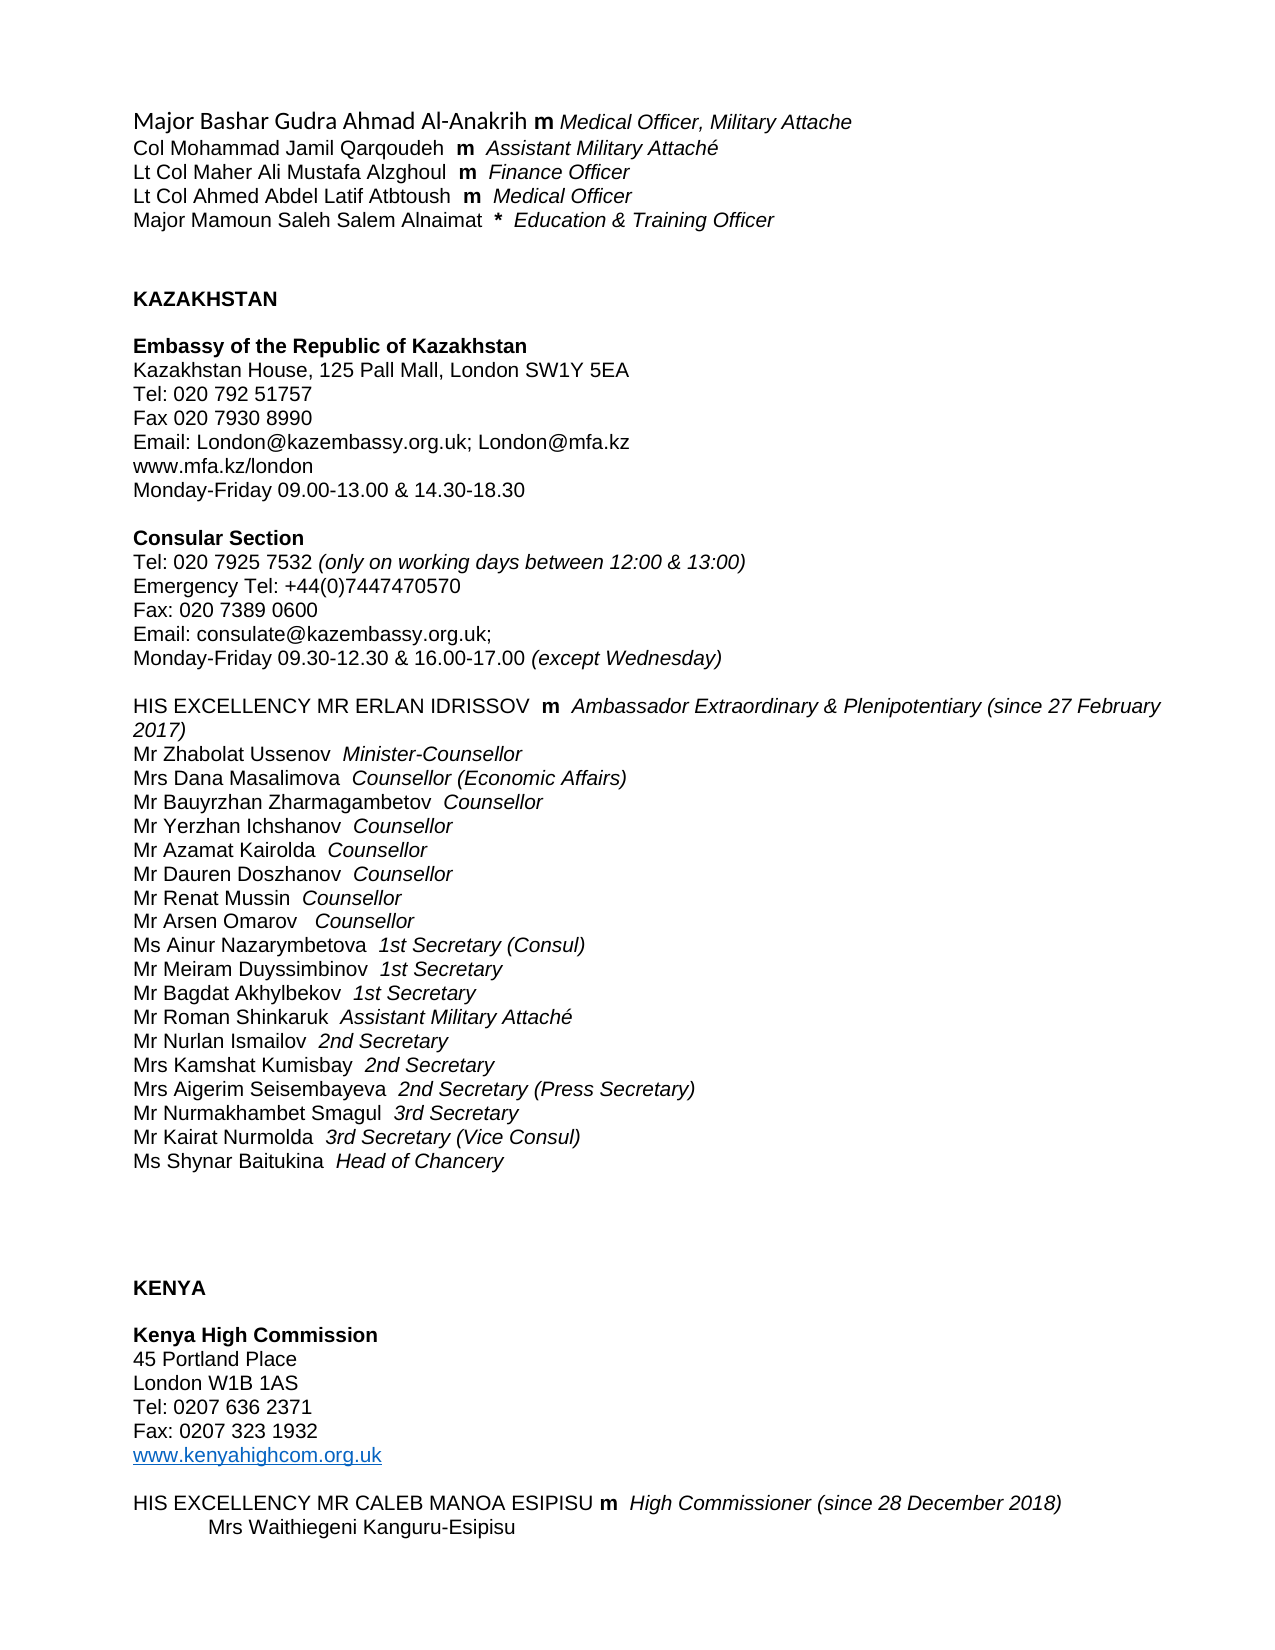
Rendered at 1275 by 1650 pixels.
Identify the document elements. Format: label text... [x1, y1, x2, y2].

text KENYA [133, 1275, 1181, 1299]
text Mrs Aigerim Seisembayeva 2nd Secretary (Press Secretary) [133, 1077, 1181, 1101]
text 45 Portland Place [133, 1347, 1181, 1371]
text Mr Arsen Omarov Counsellor [133, 909, 1181, 933]
text Tel: 0207 636 2371 [133, 1395, 1181, 1419]
text Emergency Tel: +44(0)7447470570 [133, 574, 1181, 598]
text HIS EXCELLENCY MR CALEB MANOA ESIPISU m High Commissioner (since 28 December 2018) [133, 1491, 1181, 1515]
text Fax: 0207 323 1932 [133, 1419, 1181, 1443]
text www.kenyahighcom.org.uk [133, 1443, 1181, 1467]
text Mr Azamat Kairolda Counsellor [133, 837, 1181, 861]
text Monday-Friday 09.00-13.00 & 14.30-18.30 [133, 478, 1181, 502]
text Mr Bagdat Akhylbekov 1st Secretary [133, 981, 1181, 1005]
text Mr Kairat Nurmolda 3rd Secretary (Vice Consul) [133, 1125, 1181, 1149]
text Email: London@kazembassy.org.uk; London@mfa.kz [133, 430, 1181, 454]
text Consular Section [133, 526, 1181, 550]
text Email: consulate@kazembassy.org.uk; [133, 622, 1181, 646]
text Mr Dauren Doszhanov Counsellor [133, 861, 1181, 885]
text Tel: 020 7925 7532 (only on working days between 12:00 & 13:00) [133, 550, 1181, 574]
text Mr Bauyrzhan Zharmagambetov Counsellor [133, 789, 1181, 813]
text Mr Yerzhan Ichshanov Counsellor [133, 813, 1181, 837]
text HIS EXCELLENCY MR ERLAN IDRISSOV m Ambassador Extraordinary & Plenipotentiary (since 27 February 2017) [133, 694, 1181, 742]
text Mr Nurmakhambet Smagul 3rd Secretary [133, 1101, 1181, 1125]
text Ms Ainur Nazarymbetova 1st Secretary (Consul) [133, 933, 1181, 957]
text Mr Meiram Duyssimbinov 1st Secretary [133, 957, 1181, 981]
text Embassy of the Republic of Kazakhstan [133, 334, 1181, 358]
text Tel: 020 792 51757 [133, 382, 1181, 406]
text Mr Roman Shinkaruk Assistant Military Attaché [133, 1005, 1181, 1029]
text Mrs Kamshat Kumisbay 2nd Secretary [133, 1053, 1181, 1077]
text Kazakhstan House, 125 Pall Mall, London SW1Y 5EA [133, 358, 1181, 382]
text Mr Nurlan Ismailov 2nd Secretary [133, 1029, 1181, 1053]
text Monday-Friday 09.30-12.30 & 16.00-17.00 (except Wednesday) [133, 646, 1181, 670]
text Mr Renat Mussin Counsellor [133, 885, 1181, 909]
text Ms Shynar Baitukina Head of Chancery [133, 1149, 1181, 1173]
text Fax: 020 7389 0600 [133, 598, 1181, 622]
text London W1B 1AS [133, 1371, 1181, 1395]
text Fax 020 7930 8990 [133, 406, 1181, 430]
text Mrs Dana Masalimova Counsellor (Economic Affairs) [133, 766, 1181, 789]
text www.mfa.kz/london [133, 454, 1181, 478]
text Major Bashar Gudra Ahmad Al-Anakrih m Medical Officer, Military Attache Col Mohammad Jamil Qarqoudeh m Assistant Military Attaché Lt Col Maher Ali Mustafa Alzghoul m Finance Officer Lt Col Ahmed Abdel Latif Atbtoush m Medical Officer Major Mamoun Saleh Salem Alnaimat * Education & Training Officer [133, 106, 1181, 232]
text Kenya High Commission [133, 1323, 1181, 1347]
text Mr Zhabolat Ussenov Minister-Counsellor [133, 742, 1181, 766]
text Mrs Waithiegeni Kanguru-Esipisu [133, 1515, 1181, 1539]
text KAZAKHSTAN [133, 286, 1181, 310]
